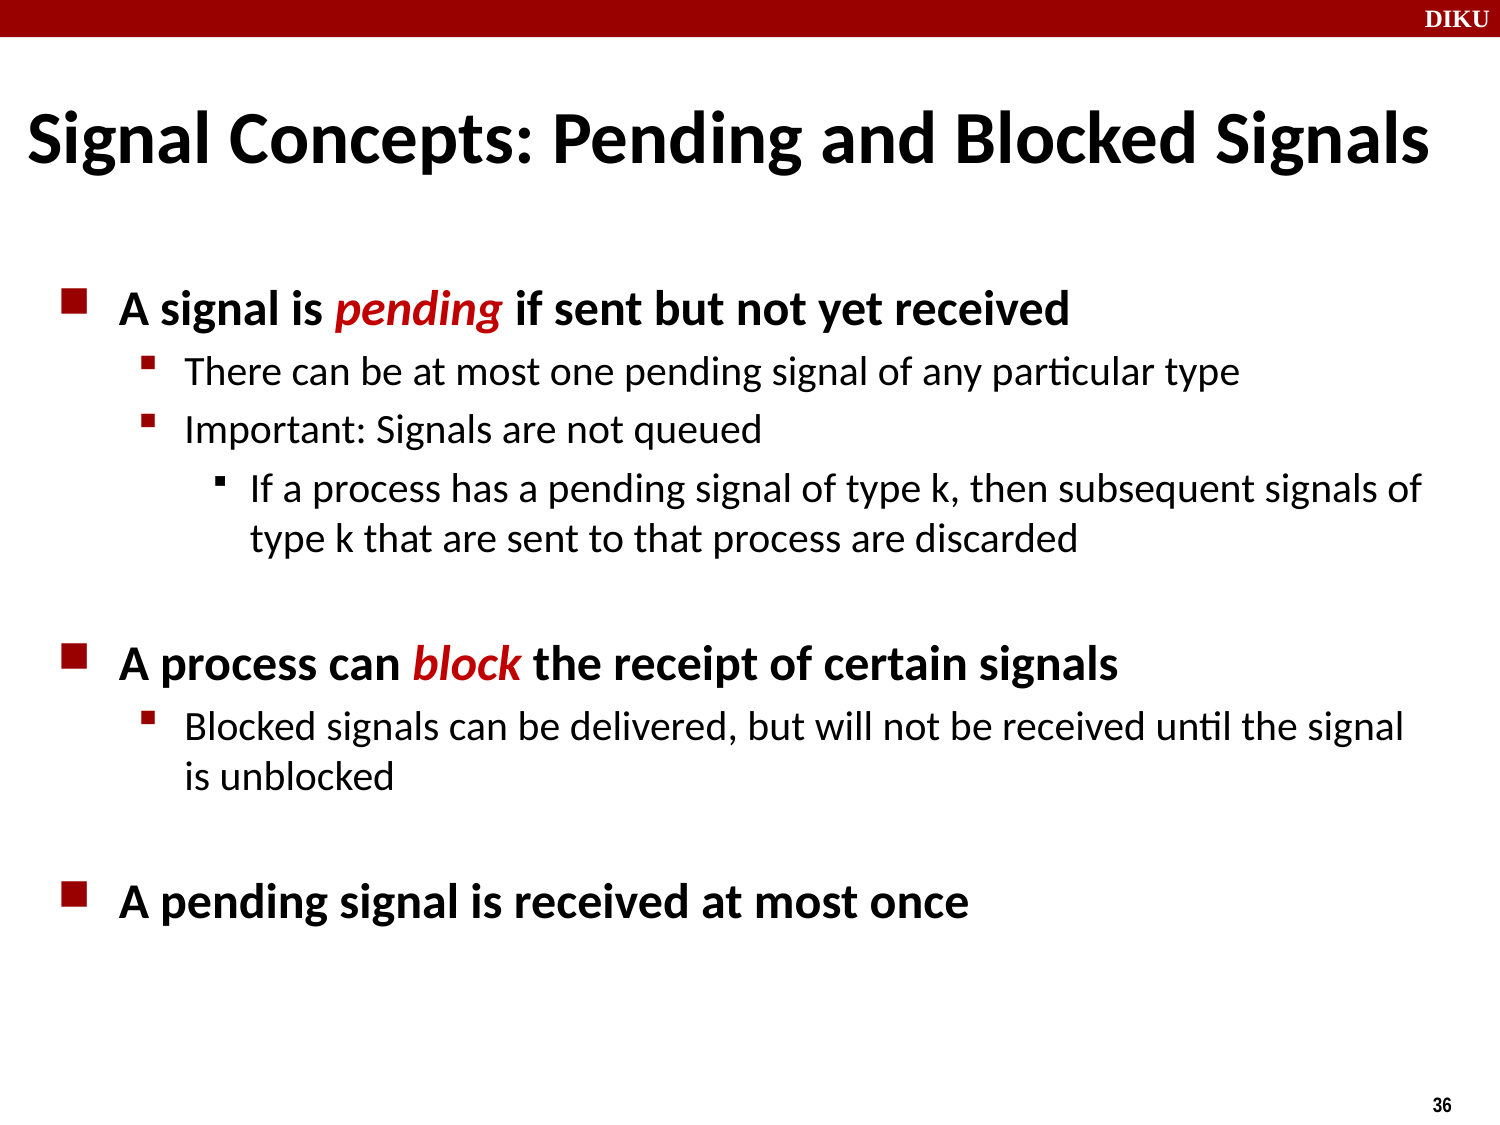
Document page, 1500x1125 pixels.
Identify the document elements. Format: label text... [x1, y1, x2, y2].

text_box Signal Concepts: Pending and Blocked Signals [12, 71, 1475, 197]
text_box A signal is pending if sent but not yet received There can be at most one pending signal of any particular type Important: Signals are not queued If a process has a pending signal of type k, then subsequent signals of type k that are sent to that process are discarded A process can block the receipt of certain signals Blocked signals can be delivered, but will not be received until the signal is unblocked A pending signal is received at most once [47, 267, 1450, 1025]
